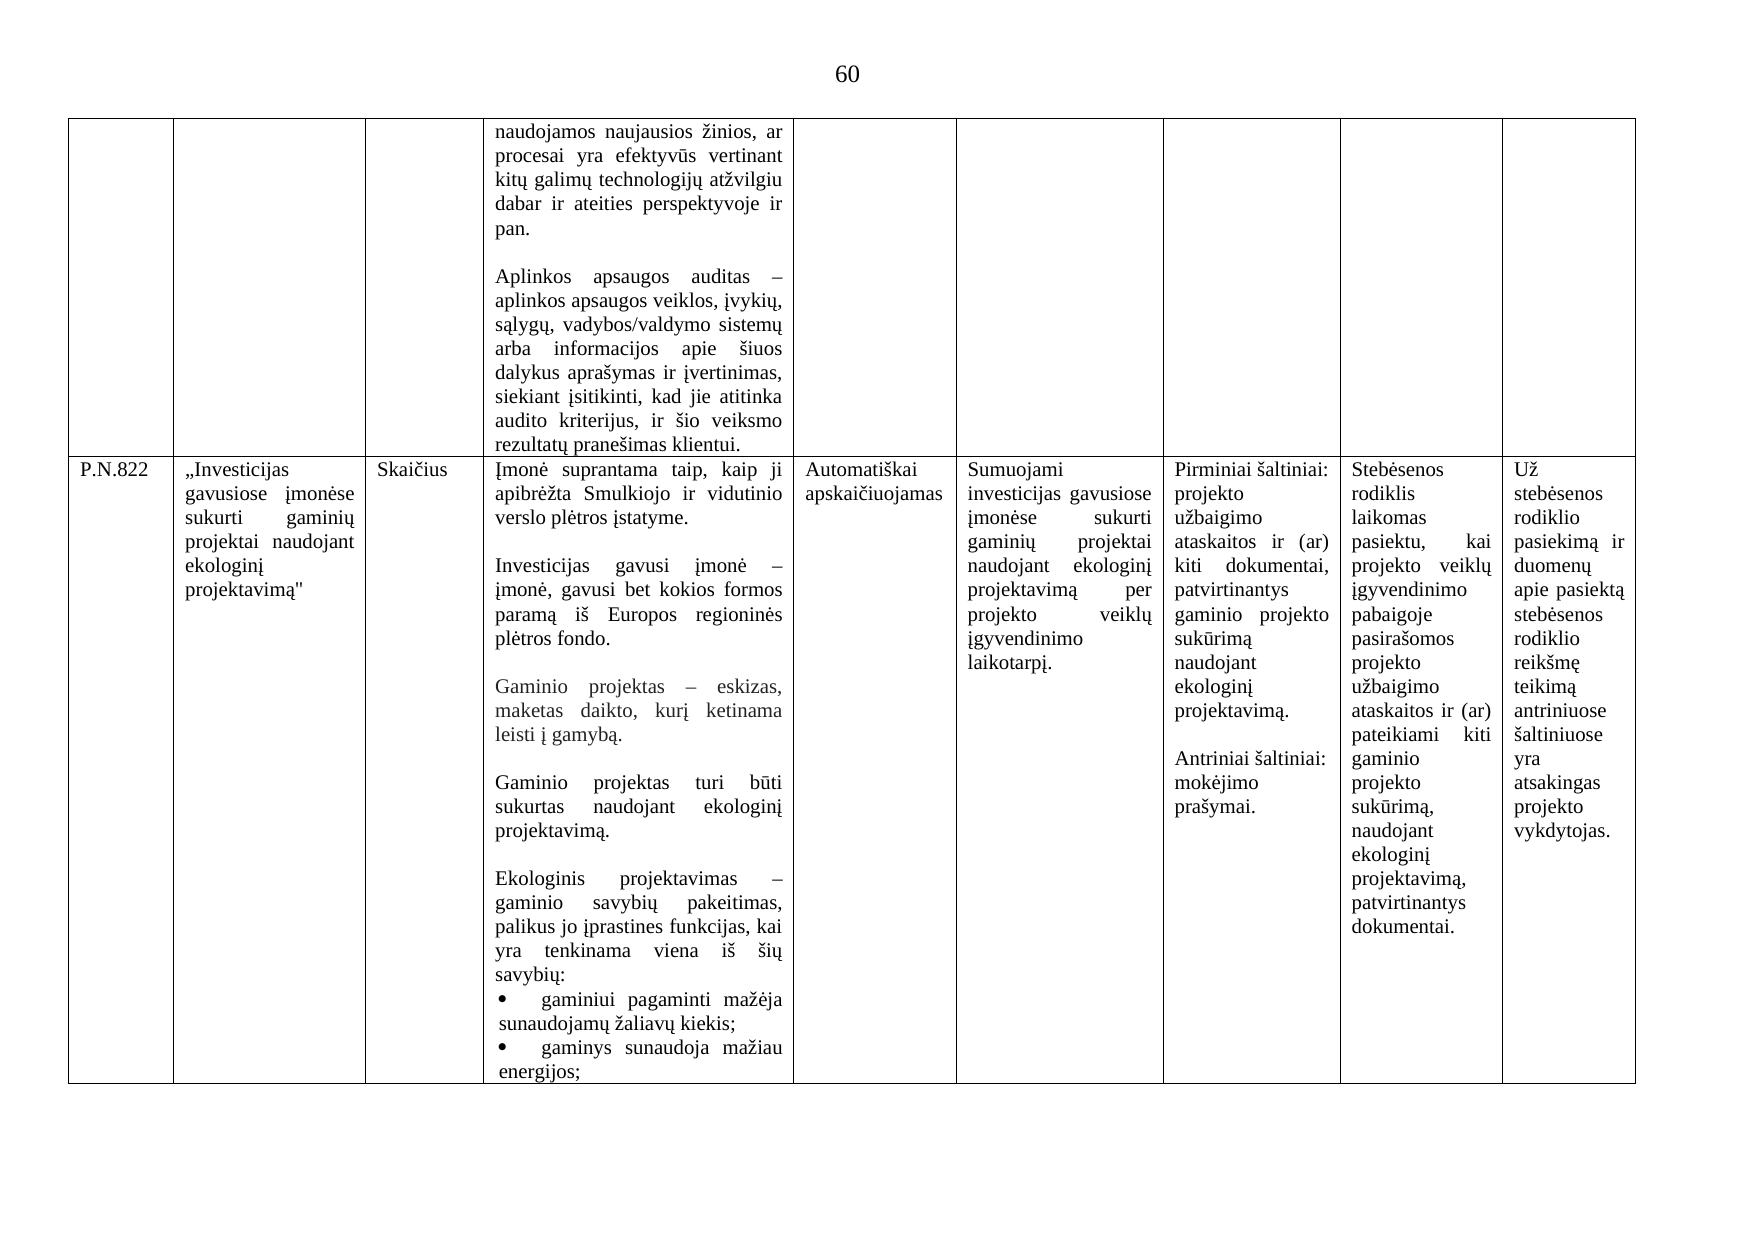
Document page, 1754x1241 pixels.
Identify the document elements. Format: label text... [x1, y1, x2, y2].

table_cell [1503, 119, 1635, 456]
table_cell naudojamos naujausios žinios, ar procesai yra efektyvūs vertinant kitų galimų technologijų atžvilgiu dabar ir ateities perspektyvoje ir pan. Aplinkos apsaugos auditas – aplinkos apsaugos veiklos, įvykių, sąlygų, vadybos/valdymo sistemų arba informacijos apie šiuos dalykus aprašymas ir įvertinimas, siekiant įsitikinti, kad jie atitinka audito kriterijus, ir šio veiksmo rezultatų pranešimas klientui. [484, 119, 793, 456]
table_cell Automatiškai apskaičiuojamas [794, 457, 956, 1083]
table_cell [1341, 119, 1502, 456]
table_cell Pirminiai šaltiniai: projekto užbaigimo ataskaitos ir (ar) kiti dokumentai, patvirtinantys gaminio projekto sukūrimą naudojant ekologinį projektavimą. Antriniai šaltiniai: mokėjimo prašymai. [1164, 457, 1340, 1083]
table_cell Įmonė suprantama taip, kaip ji apibrėžta Smulkiojo ir vidutinio verslo plėtros įstatyme. Investicijas gavusi įmonė – įmonė, gavusi bet kokios formos paramą iš Europos regioninės plėtros fondo. Gaminio projektas – eskizas, maketas daikto, kurį ketinama leisti į gamybą. Gaminio projektas turi būti sukurtas naudojant ekologinį projektavimą. Ekologinis projektavimas – gaminio savybių pakeitimas, palikus jo įprastines funkcijas, kai yra tenkinama viena iš šių savybių:  gaminiui pagaminti mažėja sunaudojamų žaliavų kiekis;  gaminys sunaudoja mažiau energijos; [484, 457, 793, 1083]
table_cell [957, 119, 1163, 456]
table_cell [794, 119, 956, 456]
table_cell P.N.822 [69, 457, 173, 1083]
table_cell [366, 119, 483, 456]
table_cell [1164, 119, 1340, 456]
table_cell [174, 119, 365, 456]
table_cell „Investicijas gavusiose įmonėse sukurti gaminių projektai naudojant ekologinį projektavimą" [174, 457, 365, 1083]
table_cell Sumuojami investicijas gavusiose įmonėse sukurti gaminių projektai naudojant ekologinį projektavimą per projekto veiklų įgyvendinimo laikotarpį. [957, 457, 1163, 1083]
table_cell Stebėsenos rodiklis laikomas pasiektu, kai projekto veiklų įgyvendinimo pabaigoje pasirašomos projekto užbaigimo ataskaitos ir (ar) pateikiami kiti gaminio projekto sukūrimą, naudojant ekologinį projektavimą, patvirtinantys dokumentai. [1341, 457, 1502, 1083]
table_cell [69, 119, 173, 456]
table_cell Už stebėsenos rodiklio pasiekimą ir duomenų apie pasiektą stebėsenos rodiklio reikšmę teikimą antriniuose šaltiniuose yra atsakingas projekto vykdytojas. [1503, 457, 1635, 1083]
table_cell Skaičius [366, 457, 483, 1083]
